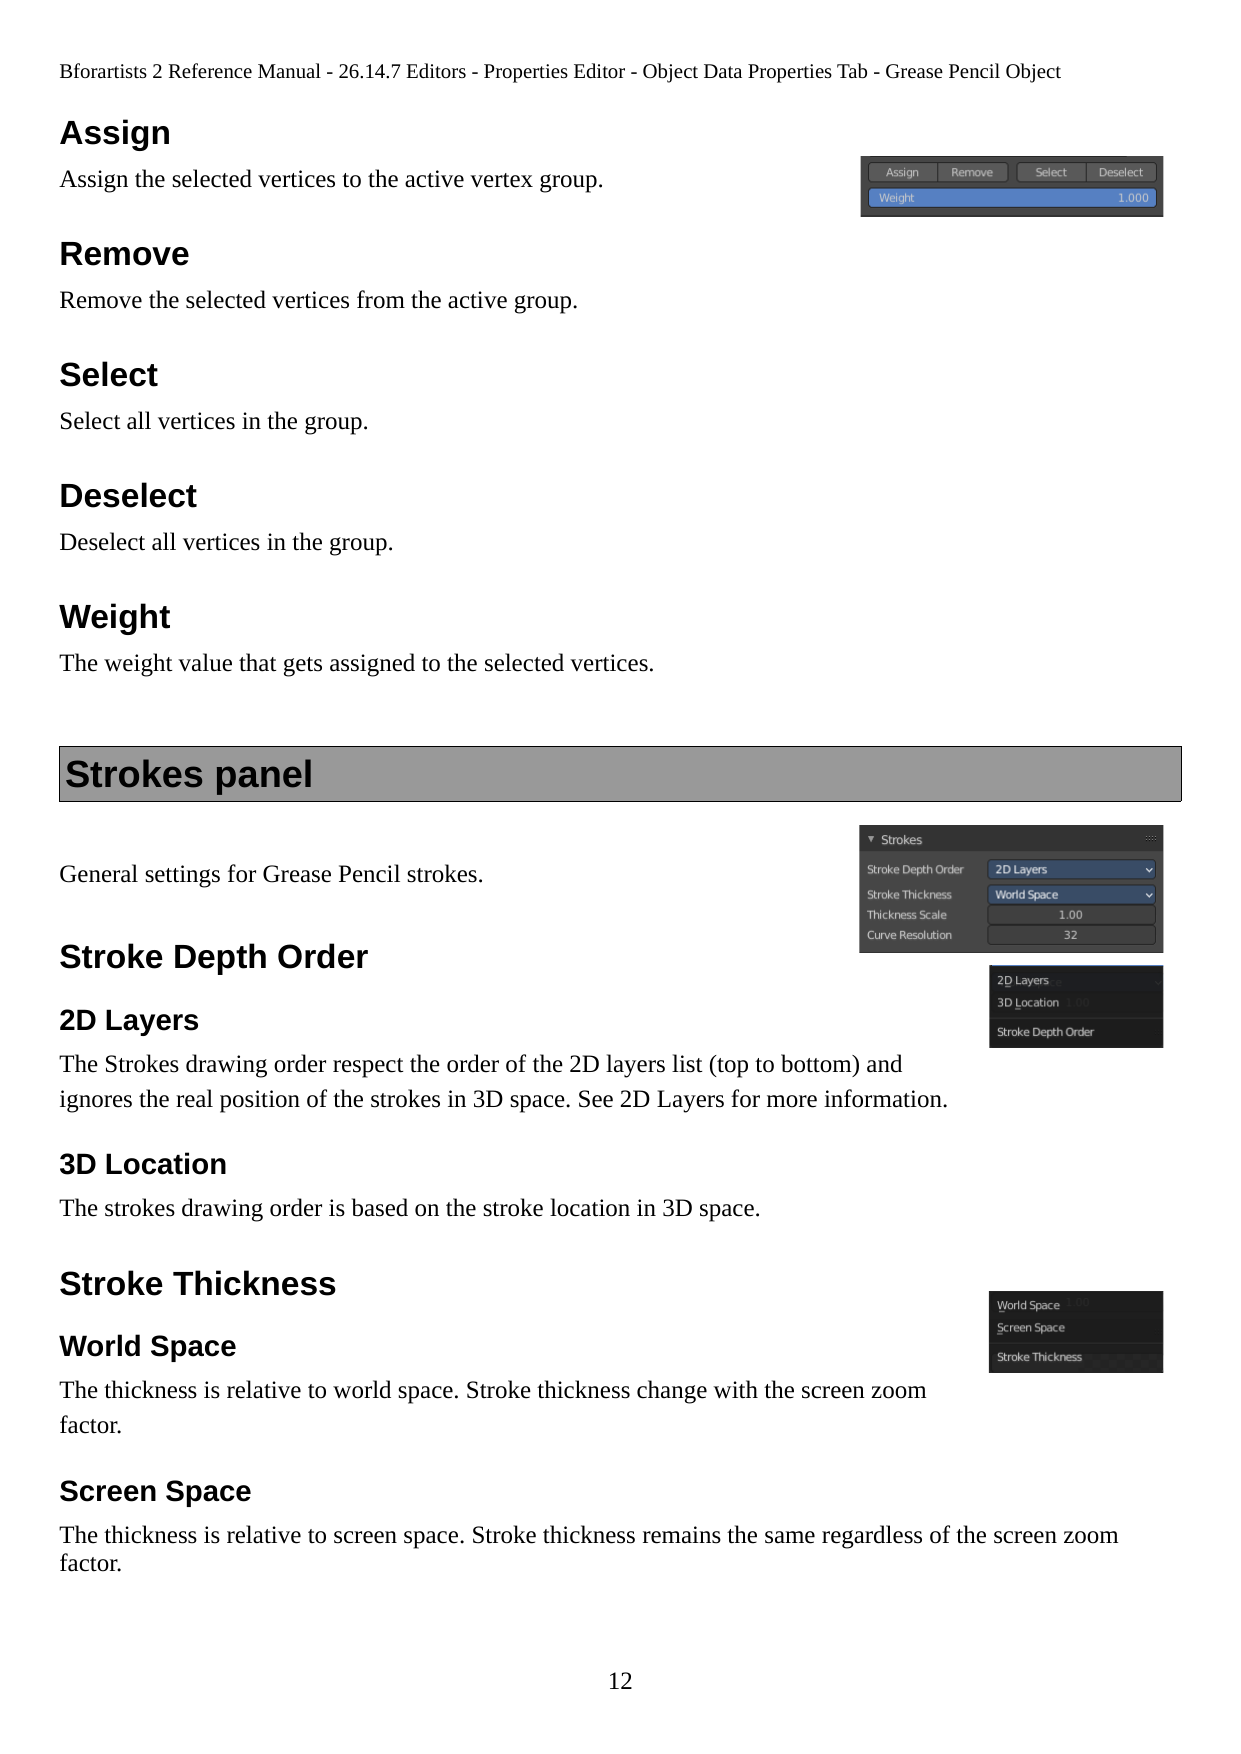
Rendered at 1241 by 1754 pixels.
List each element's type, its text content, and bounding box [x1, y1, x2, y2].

text The thickness is relative to world space. Stroke thickness change with the screen zoom factor. [59, 1375, 1181, 1439]
table_header Strokes panel [60, 747, 1181, 801]
text The strokes drawing order is based on the stroke location in 3D space. [59, 1193, 1181, 1222]
text Remove the selected vertices from the active group. [59, 285, 1181, 313]
picture [988, 1291, 1164, 1373]
subtitle [1164, 1329, 1181, 1363]
picture [989, 965, 1164, 1048]
subtitle Deselect [59, 476, 1181, 514]
subtitle [1164, 1003, 1181, 1037]
subtitle 2D Layers [59, 1003, 989, 1037]
picture [859, 825, 1164, 953]
text The Strokes drawing order respect the order of the 2D layers list (top to bottom) and ignores the real position of the strokes in 3D space. See 2D Layers for more information. [59, 1049, 1181, 1112]
text Assign the selected vertices to the active vertex group. [59, 164, 860, 192]
picture [860, 156, 1164, 217]
text Select all vertices in the group. [59, 406, 1181, 434]
text The weight value that gets assigned to the selected vertices. [59, 648, 1181, 677]
subtitle World Space [59, 1329, 988, 1363]
subtitle 3D Location [59, 1147, 1181, 1181]
subtitle Assign [59, 113, 1181, 151]
subtitle Stroke Depth Order [59, 937, 1181, 976]
text The thickness is relative to screen space. Stroke thickness remains the same regardless of the screen zoom factor. [59, 1520, 1181, 1577]
subtitle Weight [59, 597, 1181, 635]
subtitle Select [59, 355, 1181, 393]
text General settings for Grease Pencil strokes. [59, 859, 859, 888]
subtitle Stroke Thickness [59, 1263, 1181, 1302]
subtitle Remove [59, 234, 1181, 272]
subtitle Screen Space [59, 1473, 1181, 1507]
text Deselect all vertices in the group. [59, 527, 1181, 556]
